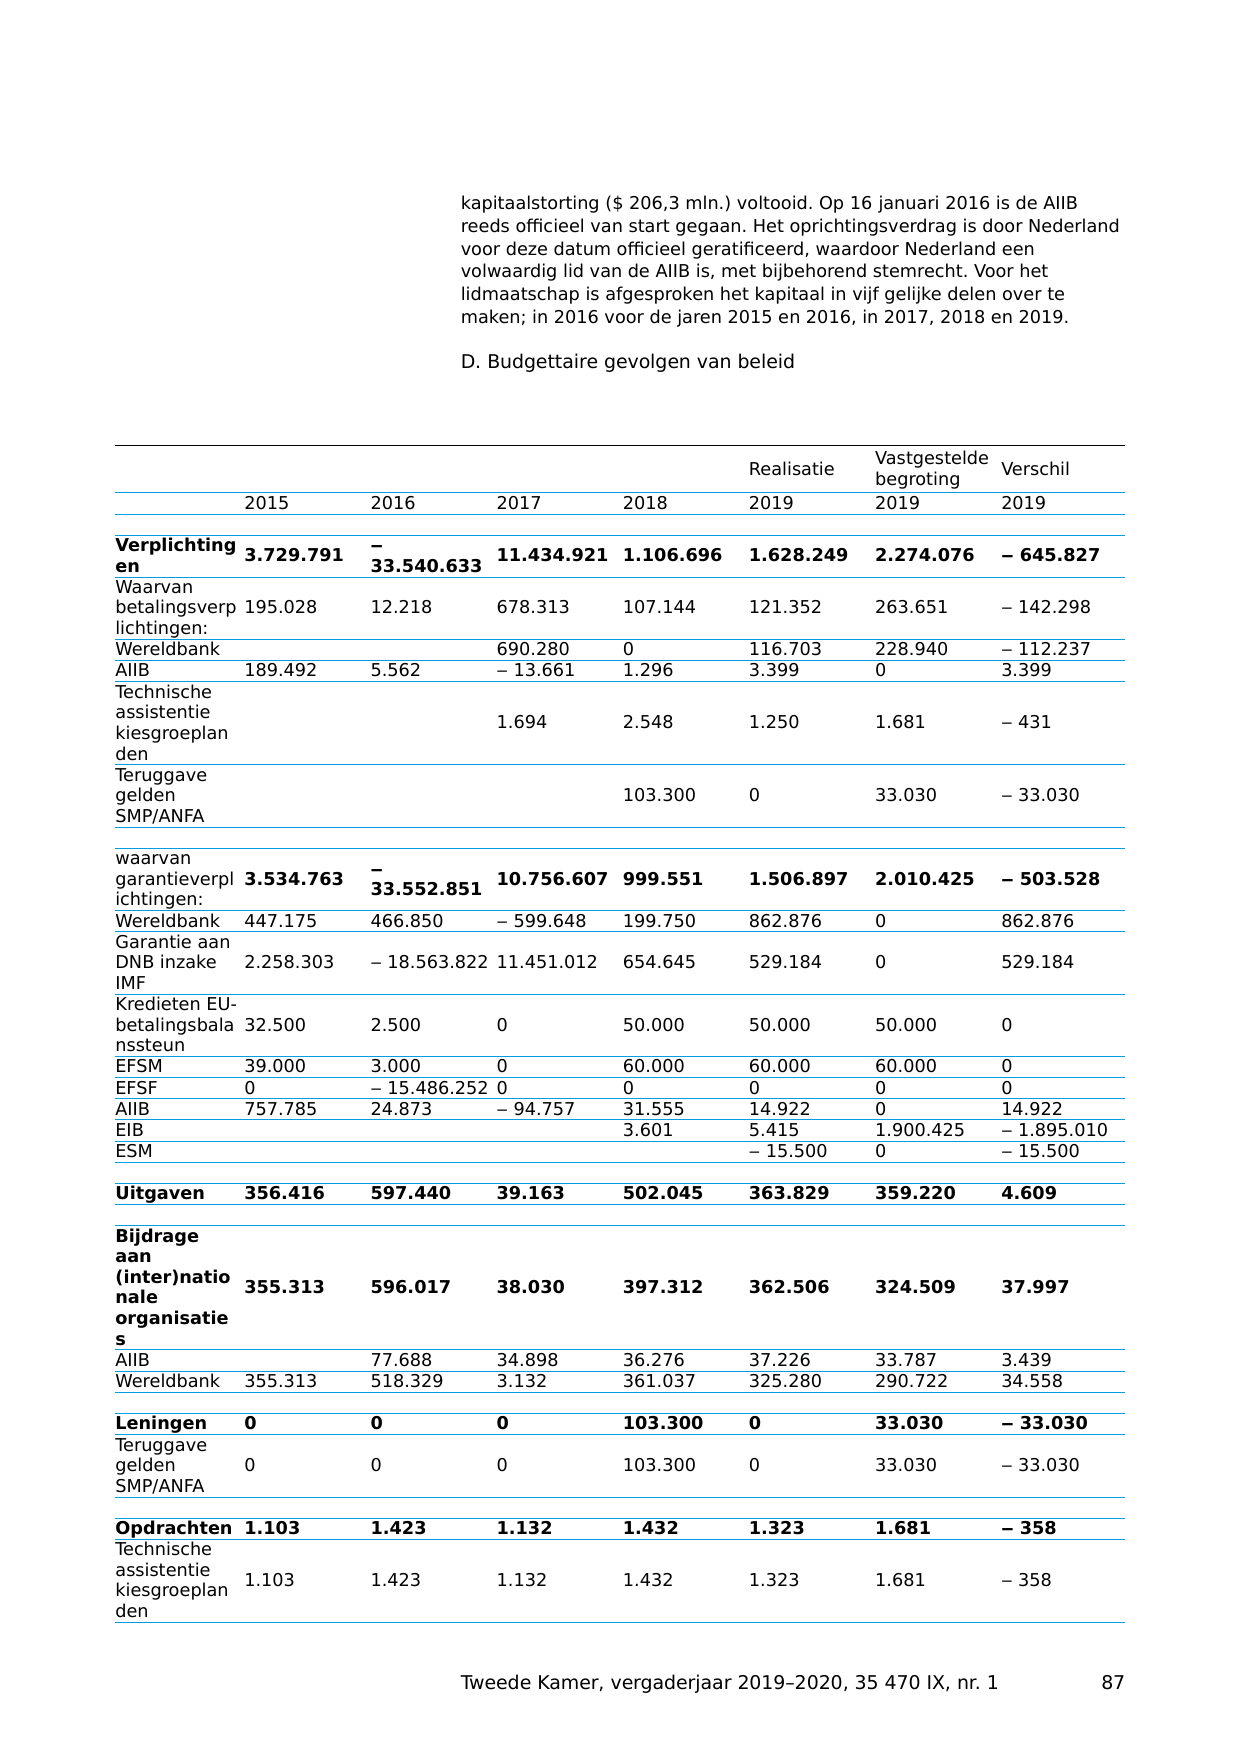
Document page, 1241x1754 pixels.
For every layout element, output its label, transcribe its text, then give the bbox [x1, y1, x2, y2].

table_cell 3.534.763 [241, 849, 367, 910]
table_cell 0 [368, 1435, 493, 1496]
table_cell [998, 515, 1125, 534]
table_cell 1.628.249 [746, 536, 872, 576]
table_cell 1.694 [494, 682, 620, 764]
table_cell 0 [872, 661, 998, 681]
table_cell 2.500 [368, 995, 493, 1056]
table_cell 1.103 [241, 1540, 367, 1622]
table_cell 0 [620, 1078, 746, 1098]
table_cell 33.030 [872, 1414, 998, 1434]
table_cell 596.017 [368, 1226, 493, 1349]
table_cell Wereldbank [115, 911, 241, 931]
table_cell [872, 828, 998, 848]
table_cell 678.313 [494, 578, 620, 639]
table_cell 5.415 [746, 1120, 872, 1141]
table_cell 2018 [620, 493, 746, 513]
table_cell 529.184 [746, 932, 872, 993]
table_cell Waarvan betalingsverplichtingen: [115, 578, 241, 639]
table_cell 0 [494, 1057, 620, 1077]
table_cell [494, 1142, 620, 1162]
table_cell [368, 828, 493, 848]
table_cell EFSM [115, 1057, 241, 1077]
table_cell [494, 1163, 620, 1183]
table_cell [241, 1498, 367, 1517]
table_cell 0 [872, 1099, 998, 1119]
table_cell 0 [620, 640, 746, 660]
table_cell [494, 1120, 620, 1141]
table_cell 757.785 [241, 1099, 367, 1119]
table_cell 263.651 [872, 578, 998, 639]
table_cell 356.416 [241, 1184, 367, 1204]
table_cell 11.434.921 [494, 536, 620, 576]
table_cell [241, 1350, 367, 1371]
table_cell [368, 1163, 493, 1183]
table_cell 862.876 [746, 911, 872, 931]
table_cell ‒ 15.486.252 [368, 1078, 493, 1098]
table_cell 361.037 [620, 1372, 746, 1392]
table_cell waarvan garantieverplichtingen: [115, 849, 241, 910]
table_cell [494, 828, 620, 848]
table_cell [368, 1120, 493, 1141]
table_cell ‒ 503.528 [998, 849, 1125, 910]
table_cell [494, 1393, 620, 1413]
table_cell ‒ 33.030 [998, 1414, 1125, 1434]
table_cell 1.423 [368, 1519, 493, 1539]
table_cell [998, 1393, 1125, 1413]
table_cell 1.432 [620, 1519, 746, 1539]
table_cell 0 [494, 995, 620, 1056]
table_cell 31.555 [620, 1099, 746, 1119]
table_cell [368, 640, 493, 660]
table_cell 2019 [998, 493, 1125, 513]
table_cell 33.787 [872, 1350, 998, 1371]
table_cell 1.106.696 [620, 536, 746, 576]
table_cell 0 [872, 1142, 998, 1162]
table_cell 1.103 [241, 1519, 367, 1539]
table_cell ‒ 142.298 [998, 578, 1125, 639]
table_cell [241, 640, 367, 660]
table_cell Verplichtingen [115, 536, 241, 576]
table_cell 1.323 [746, 1519, 872, 1539]
table_cell Leningen [115, 1414, 241, 1434]
table_cell [115, 493, 241, 513]
table_cell 1.423 [368, 1540, 493, 1622]
table_cell 1.250 [746, 682, 872, 764]
table_cell 1.132 [494, 1540, 620, 1622]
table_cell ‒ 94.757 [494, 1099, 620, 1119]
table_cell 355.313 [241, 1372, 367, 1392]
table_cell [241, 1163, 367, 1183]
table_cell 363.829 [746, 1184, 872, 1204]
table_cell [115, 1498, 241, 1517]
table_cell 355.313 [241, 1226, 367, 1349]
table_cell 24.873 [368, 1099, 493, 1119]
table_cell 325.280 [746, 1372, 872, 1392]
title D. Budgettaire gevolgen van beleid [461, 351, 1125, 373]
table_cell Bijdrage aan (inter)nationale organisaties [115, 1226, 241, 1349]
table_cell ‒ 33.030 [998, 1435, 1125, 1496]
table_cell 0 [746, 1435, 872, 1496]
table_cell ‒ 358 [998, 1540, 1125, 1622]
table_cell 359.220 [872, 1184, 998, 1204]
table_cell 36.276 [620, 1350, 746, 1371]
table_cell 34.898 [494, 1350, 620, 1371]
table_cell [494, 1498, 620, 1517]
table_cell 50.000 [620, 995, 746, 1056]
table_cell 3.439 [998, 1350, 1125, 1371]
table_cell Technische assistentie kiesgroeplanden [115, 1540, 241, 1622]
table_cell 50.000 [746, 995, 872, 1056]
table_cell [746, 1163, 872, 1183]
table_cell [241, 1205, 367, 1225]
table_cell ESM [115, 1142, 241, 1162]
table_cell Wereldbank [115, 1372, 241, 1392]
table_cell [115, 1163, 241, 1183]
table_cell 11.451.012 [494, 932, 620, 993]
table_cell 529.184 [998, 932, 1125, 993]
table_cell Kredieten EU-betalingsbalanssteun [115, 995, 241, 1056]
table_cell Uitgaven [115, 1184, 241, 1204]
table_cell [998, 1163, 1125, 1183]
table_cell 3.000 [368, 1057, 493, 1077]
table_cell Verschil [998, 446, 1125, 492]
table_cell 1.132 [494, 1519, 620, 1539]
table_cell Teruggave gelden SMP/ANFA [115, 1435, 241, 1496]
table_cell 2.010.425 [872, 849, 998, 910]
table_cell EIB [115, 1120, 241, 1141]
table_cell 3.601 [620, 1120, 746, 1141]
table_cell [872, 1205, 998, 1225]
table_cell [494, 446, 620, 492]
table_cell 4.609 [998, 1184, 1125, 1204]
table_cell [494, 515, 620, 534]
table_cell 2019 [746, 493, 872, 513]
table_cell 502.045 [620, 1184, 746, 1204]
table_cell 33.030 [872, 765, 998, 826]
table_cell 0 [746, 1078, 872, 1098]
table_cell ‒ 13.661 [494, 661, 620, 681]
table_cell [368, 1205, 493, 1225]
table_cell Teruggave gelden SMP/ANFA [115, 765, 241, 826]
table_cell [620, 1498, 746, 1517]
table_cell 362.506 [746, 1226, 872, 1349]
table_cell [620, 1163, 746, 1183]
table_cell 0 [746, 1414, 872, 1434]
table_cell 518.329 [368, 1372, 493, 1392]
table_cell 0 [494, 1435, 620, 1496]
table_cell 3.132 [494, 1372, 620, 1392]
table_cell [368, 1498, 493, 1517]
table_cell ‒ 599.648 [494, 911, 620, 931]
table_cell 33.030 [872, 1435, 998, 1496]
table_cell [368, 1142, 493, 1162]
table_cell [998, 1498, 1125, 1517]
table_cell 0 [494, 1414, 620, 1434]
table_cell [241, 1393, 367, 1413]
table_cell 103.300 [620, 1435, 746, 1496]
table_cell AIIB [115, 1099, 241, 1119]
table_cell 199.750 [620, 911, 746, 931]
table_cell [494, 1205, 620, 1225]
table_cell [368, 1393, 493, 1413]
table_cell 103.300 [620, 765, 746, 826]
table_cell 60.000 [620, 1057, 746, 1077]
table_cell AIIB [115, 661, 241, 681]
table_cell [620, 828, 746, 848]
table_cell 0 [241, 1078, 367, 1098]
table_cell 2.274.076 [872, 536, 998, 576]
table_cell [115, 828, 241, 848]
table_cell 107.144 [620, 578, 746, 639]
table_cell 1.506.897 [746, 849, 872, 910]
table_cell [241, 515, 367, 534]
table_cell 0 [872, 1078, 998, 1098]
table_cell 50.000 [872, 995, 998, 1056]
table_cell [115, 1393, 241, 1413]
table_cell [368, 515, 493, 534]
table_cell 0 [998, 1078, 1125, 1098]
table_cell [241, 1142, 367, 1162]
table_cell [620, 446, 746, 492]
table_cell ‒ 15.500 [746, 1142, 872, 1162]
table_cell 654.645 [620, 932, 746, 993]
table_cell [368, 682, 493, 764]
table_cell 0 [241, 1414, 367, 1434]
table_cell 77.688 [368, 1350, 493, 1371]
table_cell 397.312 [620, 1226, 746, 1349]
table_cell 14.922 [746, 1099, 872, 1119]
table_cell [241, 1120, 367, 1141]
table_cell 39.163 [494, 1184, 620, 1204]
table_cell EFSF [115, 1078, 241, 1098]
table_cell [115, 446, 241, 492]
table_cell [872, 515, 998, 534]
table_cell ‒ 15.500 [998, 1142, 1125, 1162]
table_cell 3.399 [746, 661, 872, 681]
table_cell [998, 828, 1125, 848]
table_cell [494, 765, 620, 826]
table_cell ‒ 18.563.822 [368, 932, 493, 993]
table_cell 1.432 [620, 1540, 746, 1622]
table_cell 228.940 [872, 640, 998, 660]
table_cell ‒ 645.827 [998, 536, 1125, 576]
table_cell [872, 1163, 998, 1183]
table_cell 34.558 [998, 1372, 1125, 1392]
table_cell [872, 1498, 998, 1517]
table_cell ‒ 358 [998, 1519, 1125, 1539]
table_cell 1.323 [746, 1540, 872, 1622]
text kapitaalstorting ($ 206,3 mln.) voltooid. Op 16 januari 2016 is de AIIB reeds officieel van start gegaan. Het oprichtingsverdrag is door Nederland voor deze datum officieel geratificeerd, waardoor Nederland een volwaardig lid van de AIIB is, met bijbehorend stemrecht. Voor het lidmaatschap is afgesproken het kapitaal in vijf gelijke delen over te maken; in 2016 voor de jaren 2015 en 2016, in 2017, 2018 en 2019. [461, 191, 1125, 328]
table_cell [746, 828, 872, 848]
table_cell 121.352 [746, 578, 872, 639]
table_cell ‒ 431 [998, 682, 1125, 764]
table_cell 2.258.303 [241, 932, 367, 993]
table_cell 2016 [368, 493, 493, 513]
table_cell [746, 1498, 872, 1517]
table_cell 597.440 [368, 1184, 493, 1204]
table_cell 32.500 [241, 995, 367, 1056]
table_cell 103.300 [620, 1414, 746, 1434]
table_cell 324.509 [872, 1226, 998, 1349]
table_cell [746, 1393, 872, 1413]
table_cell [872, 1393, 998, 1413]
table_cell 5.562 [368, 661, 493, 681]
table_cell 447.175 [241, 911, 367, 931]
table_cell 37.997 [998, 1226, 1125, 1349]
table_cell [746, 515, 872, 534]
table_cell [620, 515, 746, 534]
table_cell 2015 [241, 493, 367, 513]
table_cell 38.030 [494, 1226, 620, 1349]
table_cell Garantie aan DNB inzake IMF [115, 932, 241, 993]
table_cell Realisatie [746, 446, 872, 492]
table_cell 12.218 [368, 578, 493, 639]
table_cell 466.850 [368, 911, 493, 931]
table_cell 999.551 [620, 849, 746, 910]
table_cell Opdrachten [115, 1519, 241, 1539]
table_cell 60.000 [872, 1057, 998, 1077]
table_cell 3.729.791 [241, 536, 367, 576]
table_cell [115, 1205, 241, 1225]
table_cell ‒ 112.237 [998, 640, 1125, 660]
table_cell Vastgestelde begroting [872, 446, 998, 492]
table_cell 862.876 [998, 911, 1125, 931]
table_cell Wereldbank [115, 640, 241, 660]
table_cell 116.703 [746, 640, 872, 660]
table_cell 3.399 [998, 661, 1125, 681]
table_cell 0 [872, 932, 998, 993]
table_cell 0 [368, 1414, 493, 1434]
table_cell 189.492 [241, 661, 367, 681]
table_cell [998, 1205, 1125, 1225]
table_cell 0 [998, 1057, 1125, 1077]
table_cell 1.900.425 [872, 1120, 998, 1141]
table_cell [368, 446, 493, 492]
table_cell 2.548 [620, 682, 746, 764]
table_cell 2017 [494, 493, 620, 513]
table_cell ‒ 1.895.010 [998, 1120, 1125, 1141]
table_cell 290.722 [872, 1372, 998, 1392]
table_cell [115, 515, 241, 534]
table_cell [746, 1205, 872, 1225]
table_cell [368, 765, 493, 826]
table_cell 10.756.607 [494, 849, 620, 910]
table_cell [241, 828, 367, 848]
table_cell ‒ 33.540.633 [368, 536, 493, 576]
table_cell AIIB [115, 1350, 241, 1371]
table_cell 14.922 [998, 1099, 1125, 1119]
table_cell [620, 1393, 746, 1413]
table_cell 1.681 [872, 682, 998, 764]
table_cell 195.028 [241, 578, 367, 639]
table_cell [620, 1142, 746, 1162]
table_cell 0 [746, 765, 872, 826]
table_cell 1.681 [872, 1540, 998, 1622]
table_header Tabel 23 Budgettaire gevolgen van beleidsartikel 4 Internationale financiële betrekkingen (bedragen x € 1.000) [115, 397, 1125, 445]
table_cell [241, 765, 367, 826]
table_cell ‒ 33.030 [998, 765, 1125, 826]
table_cell 39.000 [241, 1057, 367, 1077]
table_cell Technische assistentie kiesgroeplanden [115, 682, 241, 764]
table_cell 1.681 [872, 1519, 998, 1539]
table_cell 0 [494, 1078, 620, 1098]
table_cell [241, 682, 367, 764]
table_cell 60.000 [746, 1057, 872, 1077]
table_cell ‒ 33.552.851 [368, 849, 493, 910]
table_cell 2019 [872, 493, 998, 513]
table_cell 0 [872, 911, 998, 931]
table_cell [241, 446, 367, 492]
table_cell 690.280 [494, 640, 620, 660]
table_cell 1.296 [620, 661, 746, 681]
table_cell [620, 1205, 746, 1225]
table_cell 0 [998, 995, 1125, 1056]
table_cell 37.226 [746, 1350, 872, 1371]
table_cell 0 [241, 1435, 367, 1496]
